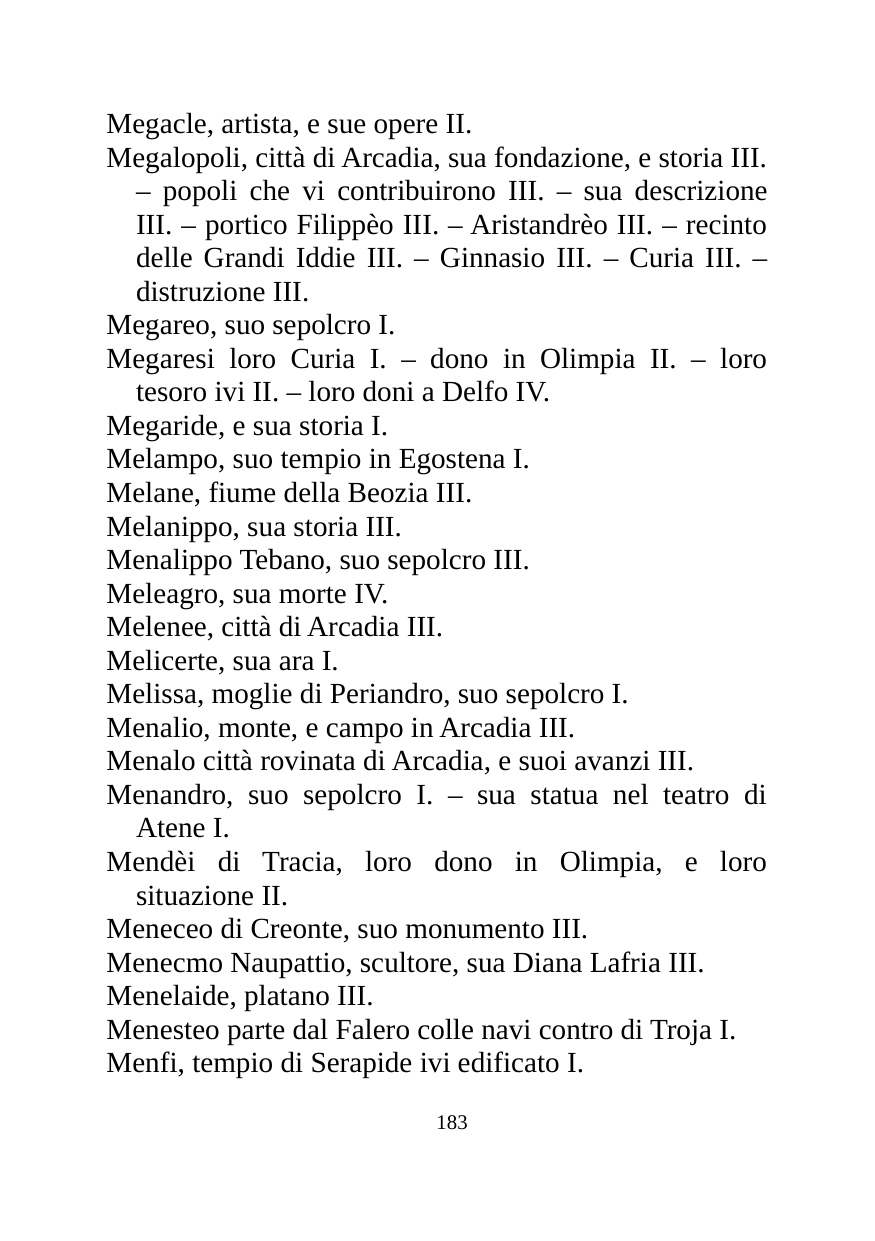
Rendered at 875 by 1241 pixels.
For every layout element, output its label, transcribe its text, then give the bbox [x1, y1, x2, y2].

text Megacle, artista, e sue opere II. [106, 106, 768, 140]
text Megaresi loro Curia I. – dono in Olimpia II. – loro tesoro ivi II. – loro doni a Delfo IV. [106, 341, 768, 408]
text Menalio, monte, e campo in Arcadia III. [106, 710, 768, 743]
text Menesteo parte dal Falero colle navi contro di Troja I. [106, 1012, 768, 1045]
text Melampo, suo tempio in Egostena I. [106, 442, 768, 475]
text Melenee, città di Arcadia III. [106, 609, 768, 643]
text Menalippo Tebano, suo sepolcro III. [106, 542, 768, 576]
text Menalo città rovinata di Arcadia, e suoi avanzi III. [106, 743, 768, 777]
text Megaride, e sua storia I. [106, 408, 768, 442]
text Menelaide, platano III. [106, 978, 768, 1012]
text Mendèi di Tracia, loro dono in Olimpia, e loro situazione II. [106, 844, 768, 911]
text Menandro, suo sepolcro I. – sua statua nel teatro di Atene I. [106, 777, 768, 844]
text Menecmo Naupattio, scultore, sua Diana Lafria III. [106, 945, 768, 978]
text Melane, fiume della Beozia III. [106, 475, 768, 509]
text Meneceo di Creonte, suo monumento III. [106, 911, 768, 945]
text Melicerte, sua ara I. [106, 643, 768, 676]
text Megareo, suo sepolcro I. [106, 307, 768, 341]
text Menfi, tempio di Serapide ivi edificato I. [106, 1045, 768, 1079]
text Melanippo, sua storia III. [106, 509, 768, 542]
text Megalopoli, città di Arcadia, sua fondazione, e storia III. – popoli che vi contribuirono III. – sua descrizione III. – portico Filippèo III. – Aristandrèo III. – recinto delle Grandi Iddie III. – Ginnasio III. – Curia III. – distruzione III. [106, 140, 768, 307]
text Meleagro, sua morte IV. [106, 576, 768, 609]
text Melissa, moglie di Periandro, suo sepolcro I. [106, 676, 768, 710]
